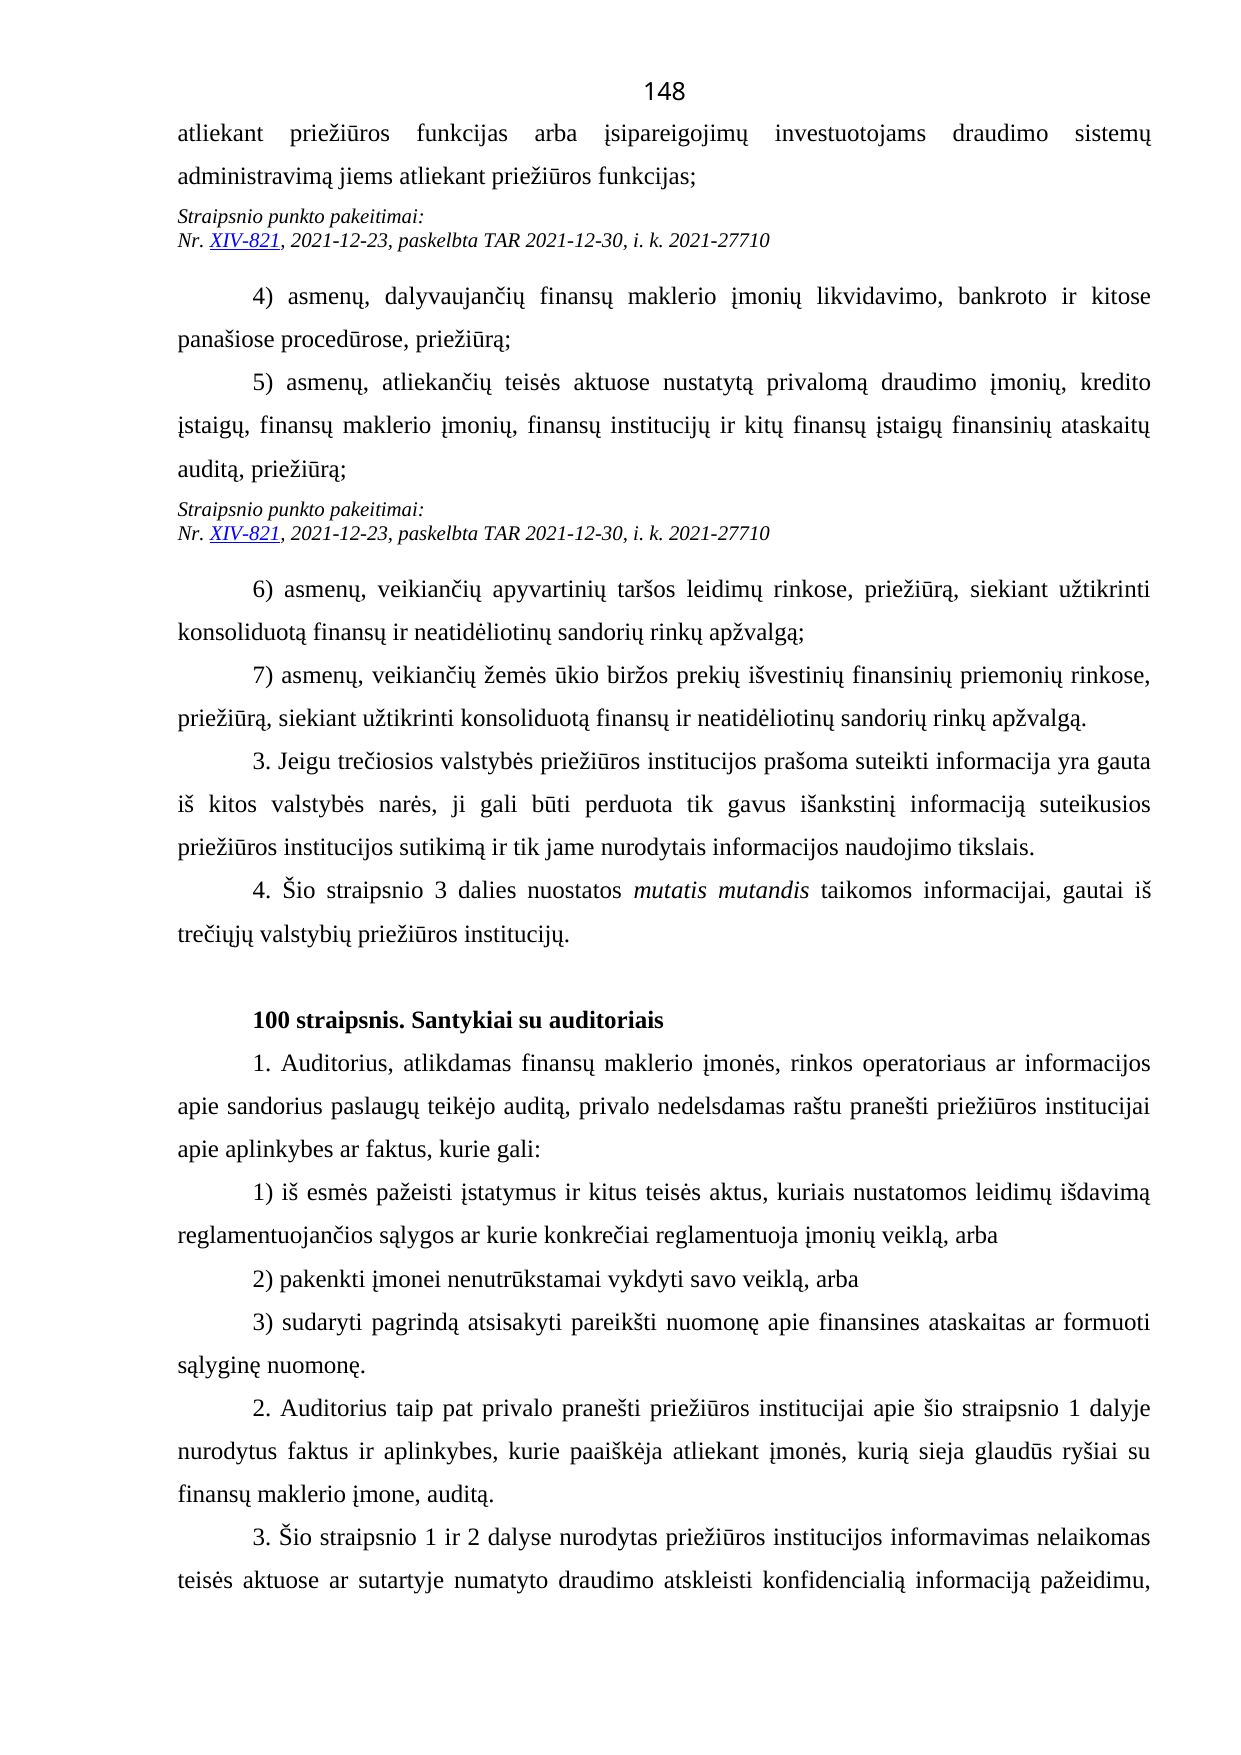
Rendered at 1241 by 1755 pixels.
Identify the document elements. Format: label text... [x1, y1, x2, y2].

text Straipsnio punkto pakeitimai: [177, 204, 1152, 228]
text 4. Šio straipsnio 3 dalies nuostatos mutatis mutandis taikomos informacijai, gautai iš trečiųjų valstybių priežiūros institucijų. [177, 876, 1152, 947]
text 3) sudaryti pagrindą atsisakyti pareikšti nuomonę apie finansines ataskaitas ar formuoti sąlyginę nuomonę. [177, 1307, 1152, 1379]
text 1) iš esmės pažeisti įstatymus ir kitus teisės aktus, kuriais nustatomos leidimų išdavimą reglamentuojančios sąlygos ar kurie konkrečiai reglamentuoja įmonių veiklą, arba [177, 1177, 1152, 1249]
text 3. Šio straipsnio 1 ir 2 dalyse nurodytas priežiūros institucijos informavimas nelaikomas teisės aktuose ar sutartyje numatyto draudimo atskleisti konfidencialią informaciją pažeidimu, [177, 1522, 1152, 1594]
text Nr. XIV-821, 2021-12-23, paskelbta TAR 2021-12-30, i. k. 2021-27710 [177, 228, 1152, 252]
text Nr. XIV-821, 2021-12-23, paskelbta TAR 2021-12-30, i. k. 2021-27710 [177, 521, 1152, 545]
text 6) asmenų, veikiančių apyvartinių taršos leidimų rinkose, priežiūrą, siekiant užtikrinti konsoliduotą finansų ir neatidėliotinų sandorių rinkų apžvalgą; [177, 574, 1152, 646]
text 7) asmenų, veikiančių žemės ūkio biržos prekių išvestinių finansinių priemonių rinkose, priežiūrą, siekiant užtikrinti konsoliduotą finansų ir neatidėliotinų sandorių rinkų apžvalgą. [177, 660, 1152, 732]
text 2. Auditorius taip pat privalo pranešti priežiūros institucijai apie šio straipsnio 1 dalyje nurodytus faktus ir aplinkybes, kurie paaiškėja atliekant įmonės, kurią sieja glaudūs ryšiai su finansų maklerio įmone, auditą. [177, 1393, 1152, 1508]
text 5) asmenų, atliekančių teisės aktuose nustatytą privalomą draudimo įmonių, kredito įstaigų, finansų maklerio įmonių, finansų institucijų ir kitų finansų įstaigų finansinių ataskaitų auditą, priežiūrą; [177, 367, 1152, 482]
text 3. Jeigu trečiosios valstybės priežiūros institucijos prašoma suteikti informacija yra gauta iš kitos valstybės narės, ji gali būti perduota tik gavus išankstinį informaciją suteikusios priežiūros institucijos sutikimą ir tik jame nurodytais informacijos naudojimo tikslais. [177, 746, 1152, 861]
text 4) asmenų, dalyvaujančių finansų maklerio įmonių likvidavimo, bankroto ir kitose panašiose procedūrose, priežiūrą; [177, 281, 1152, 353]
text 1. Auditorius, atlikdamas finansų maklerio įmonės, rinkos operatoriaus ar informacijos apie sandorius paslaugų teikėjo auditą, privalo nedelsdamas raštu pranešti priežiūros institucijai apie aplinkybes ar faktus, kurie gali: [177, 1048, 1152, 1163]
text Straipsnio punkto pakeitimai: [177, 497, 1152, 521]
text atliekant priežiūros funkcijas arba įsipareigojimų investuotojams draudimo sistemų administravimą jiems atliekant priežiūros funkcijas; [177, 118, 1152, 190]
text 2) pakenkti įmonei nenutrūkstamai vykdyti savo veiklą, arba [177, 1264, 1152, 1292]
text 100 straipsnis. Santykiai su auditoriais [177, 1005, 1152, 1034]
